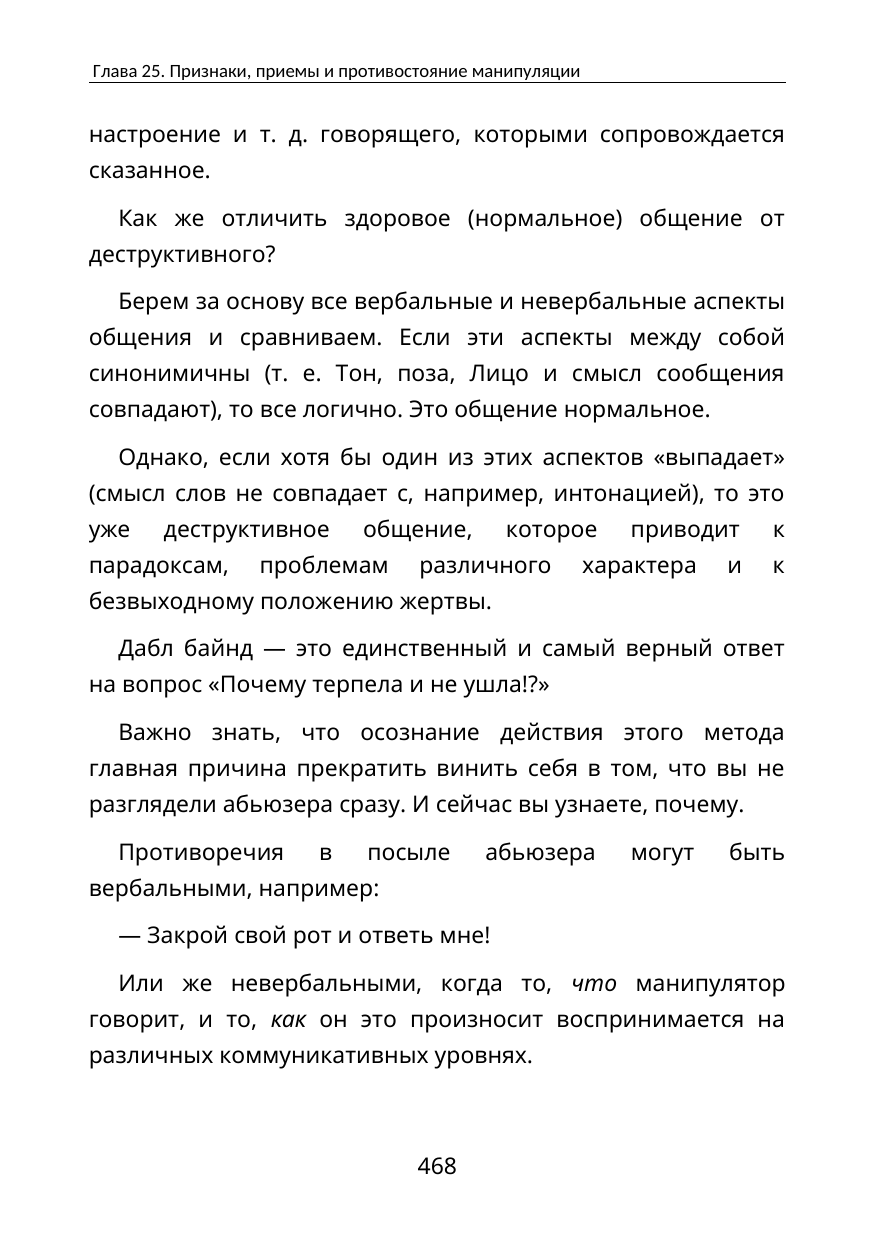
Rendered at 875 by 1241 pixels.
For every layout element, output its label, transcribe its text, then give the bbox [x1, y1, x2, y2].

text настроение и т. д. говорящего, которыми сопровождается сказанное. [88, 118, 786, 185]
text Как же отличить здоровое (нормальное) общение от деструктивного? [88, 202, 786, 269]
text Важно знать, что осознание действия этого метода главная причина прекратить винить себя в том, что вы не разглядели абьюзера сразу. И сейчас вы узнаете, почему. [88, 716, 786, 819]
text Однако, если хотя бы один из этих аспектов «выпадает» (смысл слов не совпадает с, например, интонацией), то это уже деструктивное общение, которое приводит к парадоксам, проблемам различного характера и к безвыходному положению жертвы. [88, 441, 786, 616]
text Противоречия в посыле абьюзера могут быть вербальными, например: [88, 836, 786, 903]
text Или же невербальными, когда то, что манипулятор говорит, и то, как он это произносит воспринимается на различных коммуникативных уровнях. [88, 967, 786, 1070]
text Дабл байнд — это единственный и самый верный ответ на вопрос «Почему терпела и не ушла!?» [88, 632, 786, 699]
text Берем за основу все вербальные и невербальные аспекты общения и сравниваем. Если эти аспекты между собой синонимичны (т. е. Тон, поза, Лицо и смысл сообщения совпадают), то все логично. Это общение нормальное. [88, 285, 786, 424]
text — Закрой свой рот и ответь мне! [88, 919, 786, 950]
